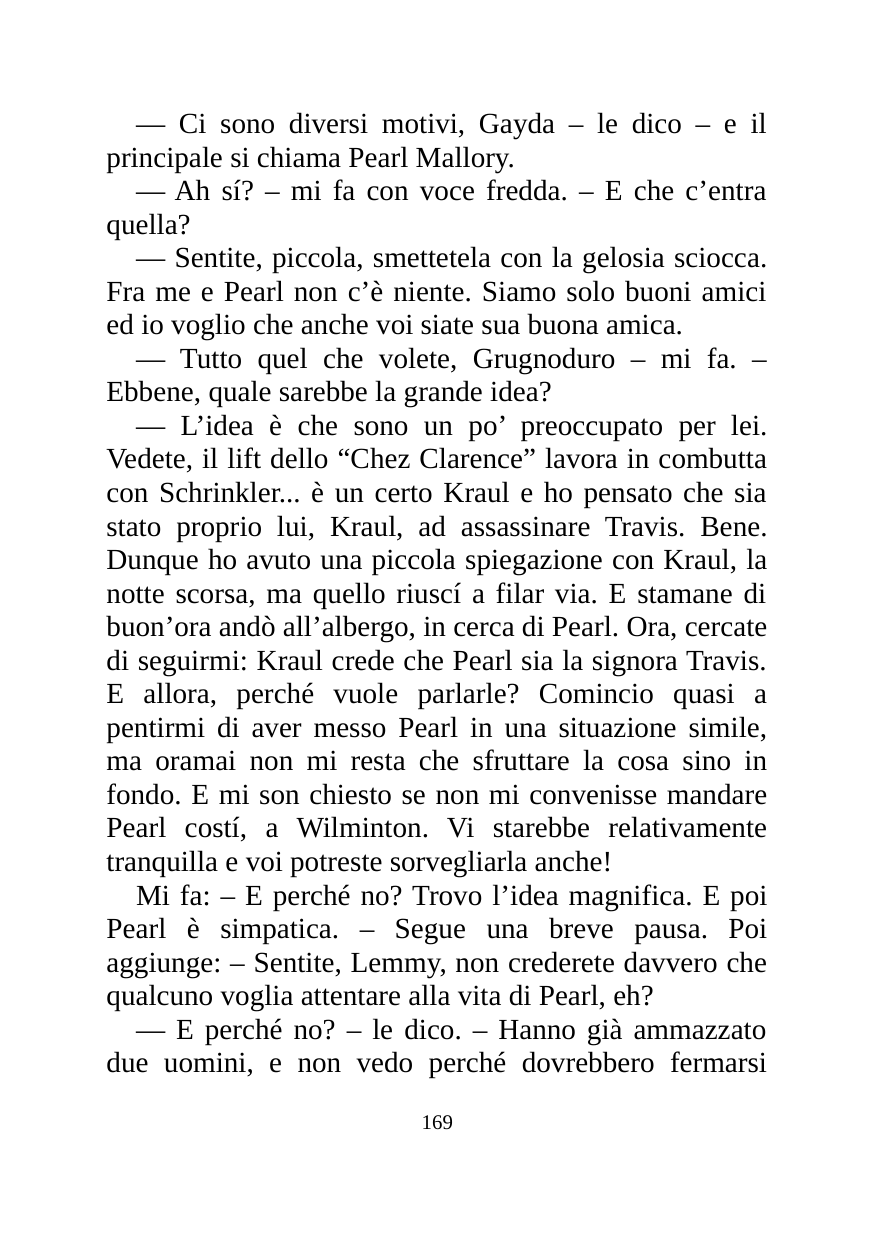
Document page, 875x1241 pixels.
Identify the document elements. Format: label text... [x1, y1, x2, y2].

text — Ah sí? – mi fa con voce fredda. – E che c’entra quella? [106, 173, 768, 240]
text — Ci sono diversi motivi, Gayda – le dico – e il principale si chiama Pearl Mallory. [106, 106, 768, 173]
text Mi fa: – E perché no? Trovo l’idea magnifica. E poi Pearl è simpatica. – Segue una breve pausa. Poi aggiunge: – Sentite, Lemmy, non crederete davvero che qualcuno voglia attentare alla vita di Pearl, eh? [106, 878, 768, 1012]
text — Tutto quel che volete, Grugnoduro – mi fa. – Ebbene, quale sarebbe la grande idea? [106, 341, 768, 408]
text — L’idea è che sono un po’ preoccupato per lei. Vedete, il lift dello “Chez Clarence” lavora in combutta con Schrinkler... è un certo Kraul e ho pensato che sia stato proprio lui, Kraul, ad assassinare Travis. Bene. Dunque ho avuto una piccola spiegazione con Kraul, la notte scorsa, ma quello riuscí a filar via. E stamane di buon’ora andò all’albergo, in cerca di Pearl. Ora, cercate di seguirmi: Kraul crede che Pearl sia la signora Travis. E allora, perché vuole parlarle? Comincio quasi a pentirmi di aver messo Pearl in una situazione simile, ma oramai non mi resta che sfruttare la cosa sino in fondo. E mi son chiesto se non mi convenisse mandare Pearl costí, a Wilminton. Vi starebbe relativamente tranquilla e voi potreste sorvegliarla anche! [106, 408, 768, 878]
text — E perché no? – le dico. – Hanno già ammazzato due uomini, e non vedo perché dovrebbero fermarsi [106, 1012, 768, 1079]
text — Sentite, piccola, smettetela con la gelosia sciocca. Fra me e Pearl non c’è niente. Siamo solo buoni amici ed io voglio che anche voi siate sua buona amica. [106, 240, 768, 341]
